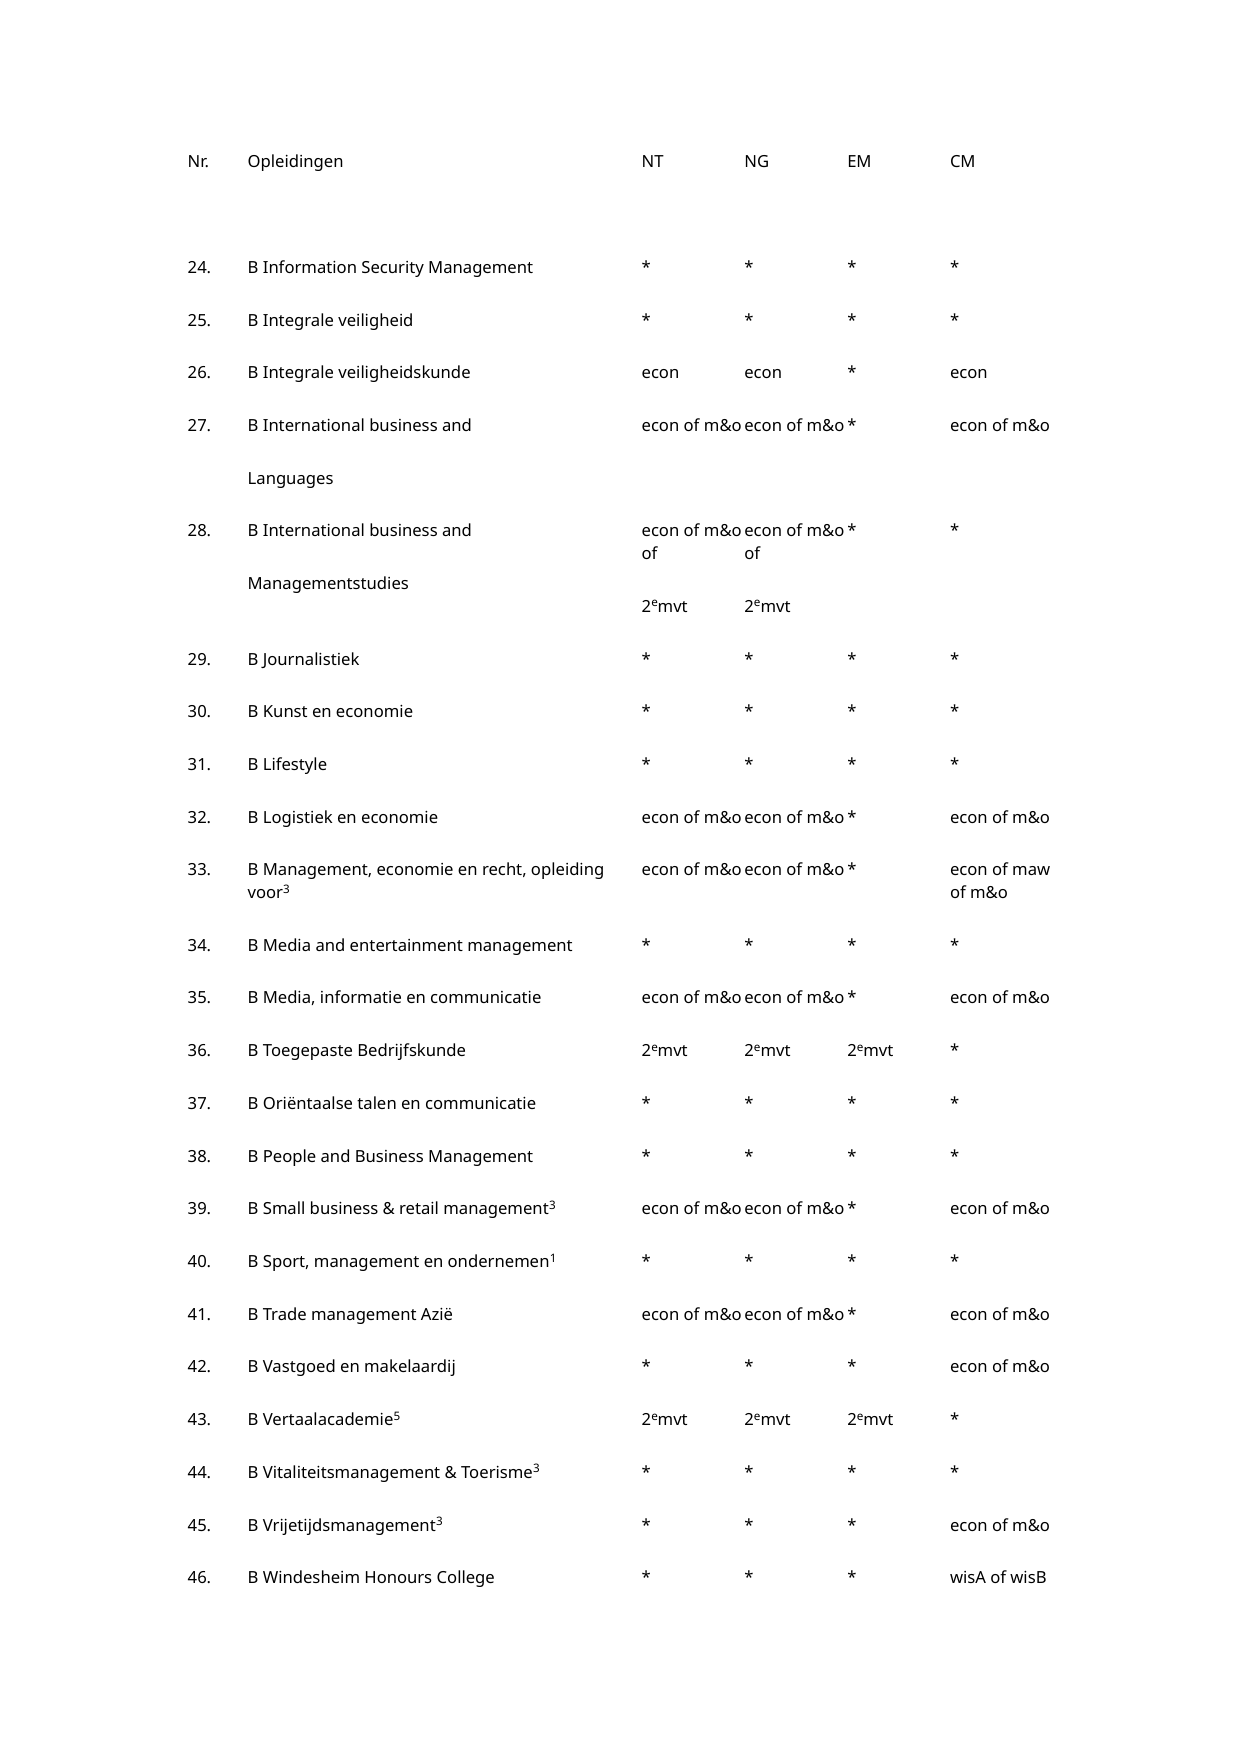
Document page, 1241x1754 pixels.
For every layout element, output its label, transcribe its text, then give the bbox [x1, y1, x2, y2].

table_cell * [847, 647, 950, 700]
table_cell * [847, 700, 950, 752]
table_header Nr. [188, 150, 247, 203]
table_cell * [847, 1250, 950, 1302]
table_cell * [950, 308, 1053, 361]
table_cell * [847, 1091, 950, 1144]
table_cell * [950, 1091, 1053, 1144]
table_cell B Oriëntaalse talen en communicatie [248, 1091, 641, 1144]
table_cell econ of m&o [744, 858, 847, 933]
table_cell B Windesheim Honours College [248, 1566, 641, 1588]
table_cell 34. [188, 933, 247, 986]
table_cell 2emvt [641, 1039, 744, 1091]
table_cell * [847, 933, 950, 986]
table_cell * [744, 1460, 847, 1513]
table_cell * [847, 753, 950, 805]
table_cell econ of m&o [744, 805, 847, 858]
table_cell * [847, 1355, 950, 1408]
table_cell 2emvt [744, 1408, 847, 1460]
table_cell 31. [188, 753, 247, 805]
table_cell * [744, 1091, 847, 1144]
table_cell B Integrale veiligheidskunde [248, 361, 641, 413]
table_cell * [847, 308, 950, 361]
table_cell * [950, 255, 1053, 308]
table_cell * [641, 1355, 744, 1408]
table_cell B Logistiek en economie [248, 805, 641, 858]
table_cell 41. [188, 1302, 247, 1355]
table_cell * [950, 519, 1053, 647]
table_header NG [744, 150, 847, 203]
table_cell * [847, 858, 950, 933]
table_cell * [641, 647, 744, 700]
table_cell * [847, 1197, 950, 1249]
table_cell * [744, 700, 847, 752]
table_cell 46. [188, 1566, 247, 1588]
table_cell * [950, 933, 1053, 986]
table_cell * [641, 753, 744, 805]
table_cell * [847, 1460, 950, 1513]
table_cell 37. [188, 1091, 247, 1144]
table_cell * [847, 1302, 950, 1355]
table_cell * [641, 1250, 744, 1302]
table_cell B People and Business Management [248, 1144, 641, 1197]
table_cell 29. [188, 647, 247, 700]
table_cell 35. [188, 986, 247, 1039]
table_cell econ of m&o [744, 1302, 847, 1355]
table_cell econ [744, 361, 847, 413]
table_cell 45. [188, 1513, 247, 1566]
table_cell * [641, 308, 744, 361]
table_cell * [847, 255, 950, 308]
table_cell * [744, 1566, 847, 1588]
table_cell 42. [188, 1355, 247, 1408]
table_header EM [847, 150, 950, 203]
table_cell 32. [188, 805, 247, 858]
table_cell econ of m&o [744, 986, 847, 1039]
table_cell 25. [188, 308, 247, 361]
table_cell econ of maw of m&o [950, 858, 1053, 933]
table_cell [950, 203, 1053, 255]
table_cell econ of m&o [950, 1302, 1053, 1355]
table_cell econ of m&o [950, 414, 1053, 519]
table_cell econ of m&o [744, 1197, 847, 1249]
table_cell * [641, 255, 744, 308]
table_cell 38. [188, 1144, 247, 1197]
table_cell * [847, 361, 950, 413]
table_cell econ of m&o [950, 1355, 1053, 1408]
table_cell [188, 203, 247, 255]
table_cell * [950, 1408, 1053, 1460]
table_cell 27. [188, 414, 247, 519]
table_cell B International business and Managementstudies [248, 519, 641, 647]
table_cell B Toegepaste Bedrijfskunde [248, 1039, 641, 1091]
table_cell 2emvt [744, 1039, 847, 1091]
table_cell * [847, 519, 950, 647]
table_cell * [847, 986, 950, 1039]
table_cell wisA of wisB [950, 1566, 1053, 1588]
table_cell B Integrale veiligheid [248, 308, 641, 361]
table_cell 36. [188, 1039, 247, 1091]
table_cell * [950, 1144, 1053, 1197]
table_cell B Vitaliteitsmanagement & Toerisme3 [248, 1460, 641, 1513]
table_cell 33. [188, 858, 247, 933]
table_cell B Vertaalacademie5 [248, 1408, 641, 1460]
table_cell B Information Security Management [248, 255, 641, 308]
table_cell econ of m&o [641, 986, 744, 1039]
table_cell * [641, 933, 744, 986]
table_cell * [641, 1513, 744, 1566]
table_cell 28. [188, 519, 247, 647]
table_header Opleidingen [248, 150, 641, 203]
table_cell econ of m&o of 2emvt [641, 519, 744, 647]
table_cell * [950, 700, 1053, 752]
table_cell B Management, economie en recht, opleiding voor3 [248, 858, 641, 933]
table_cell econ of m&o [950, 805, 1053, 858]
table_cell * [641, 700, 744, 752]
table_cell * [744, 308, 847, 361]
table_cell 30. [188, 700, 247, 752]
table_cell B International business and Languages [248, 414, 641, 519]
table_cell * [641, 1460, 744, 1513]
table_cell [641, 203, 744, 255]
table_cell * [744, 1513, 847, 1566]
table_cell B Sport, management en ondernemen1 [248, 1250, 641, 1302]
table_cell B Vrijetijdsmanagement3 [248, 1513, 641, 1566]
table_cell 2emvt [641, 1408, 744, 1460]
table_cell * [847, 1566, 950, 1588]
table_cell econ of m&o [641, 1302, 744, 1355]
table_cell 39. [188, 1197, 247, 1249]
table_cell econ of m&o [641, 1197, 744, 1249]
table_cell econ of m&o [641, 805, 744, 858]
table_cell [248, 203, 641, 255]
table_cell * [744, 1355, 847, 1408]
table_cell 26. [188, 361, 247, 413]
table_cell B Trade management Azië [248, 1302, 641, 1355]
table_cell * [950, 1460, 1053, 1513]
table_cell * [744, 1144, 847, 1197]
table_cell 2emvt [847, 1039, 950, 1091]
table_cell 40. [188, 1250, 247, 1302]
table_cell * [744, 753, 847, 805]
table_cell econ of m&o [950, 1197, 1053, 1249]
table_cell * [744, 647, 847, 700]
table_header CM [950, 150, 1053, 203]
table_cell 2emvt [847, 1408, 950, 1460]
table_cell B Kunst en economie [248, 700, 641, 752]
table_cell 24. [188, 255, 247, 308]
table_cell 43. [188, 1408, 247, 1460]
table_cell econ of m&o of 2emvt [744, 519, 847, 647]
table_cell B Media, informatie en communicatie [248, 986, 641, 1039]
table_cell * [641, 1144, 744, 1197]
table_header NT [641, 150, 744, 203]
table_cell * [847, 414, 950, 519]
table_cell econ of m&o [950, 1513, 1053, 1566]
table_cell * [744, 255, 847, 308]
table_cell * [744, 933, 847, 986]
table_cell * [641, 1091, 744, 1144]
table_cell * [847, 1144, 950, 1197]
table_cell econ [950, 361, 1053, 413]
table_cell * [950, 753, 1053, 805]
table_cell * [641, 1566, 744, 1588]
table_cell * [950, 647, 1053, 700]
table_cell * [847, 805, 950, 858]
table_cell [847, 203, 950, 255]
table_cell * [847, 1513, 950, 1566]
table_cell * [950, 1039, 1053, 1091]
table_cell econ of m&o [744, 414, 847, 519]
table_cell B Journalistiek [248, 647, 641, 700]
table_cell * [950, 1250, 1053, 1302]
table_cell B Lifestyle [248, 753, 641, 805]
table_cell 44. [188, 1460, 247, 1513]
table_cell econ of m&o [641, 414, 744, 519]
table_cell B Small business & retail management3 [248, 1197, 641, 1249]
table_cell econ of m&o [950, 986, 1053, 1039]
table_cell * [744, 1250, 847, 1302]
table_cell econ of m&o [641, 858, 744, 933]
table_cell B Media and entertainment management [248, 933, 641, 986]
table_cell B Vastgoed en makelaardij [248, 1355, 641, 1408]
table_cell [744, 203, 847, 255]
table_cell econ [641, 361, 744, 413]
